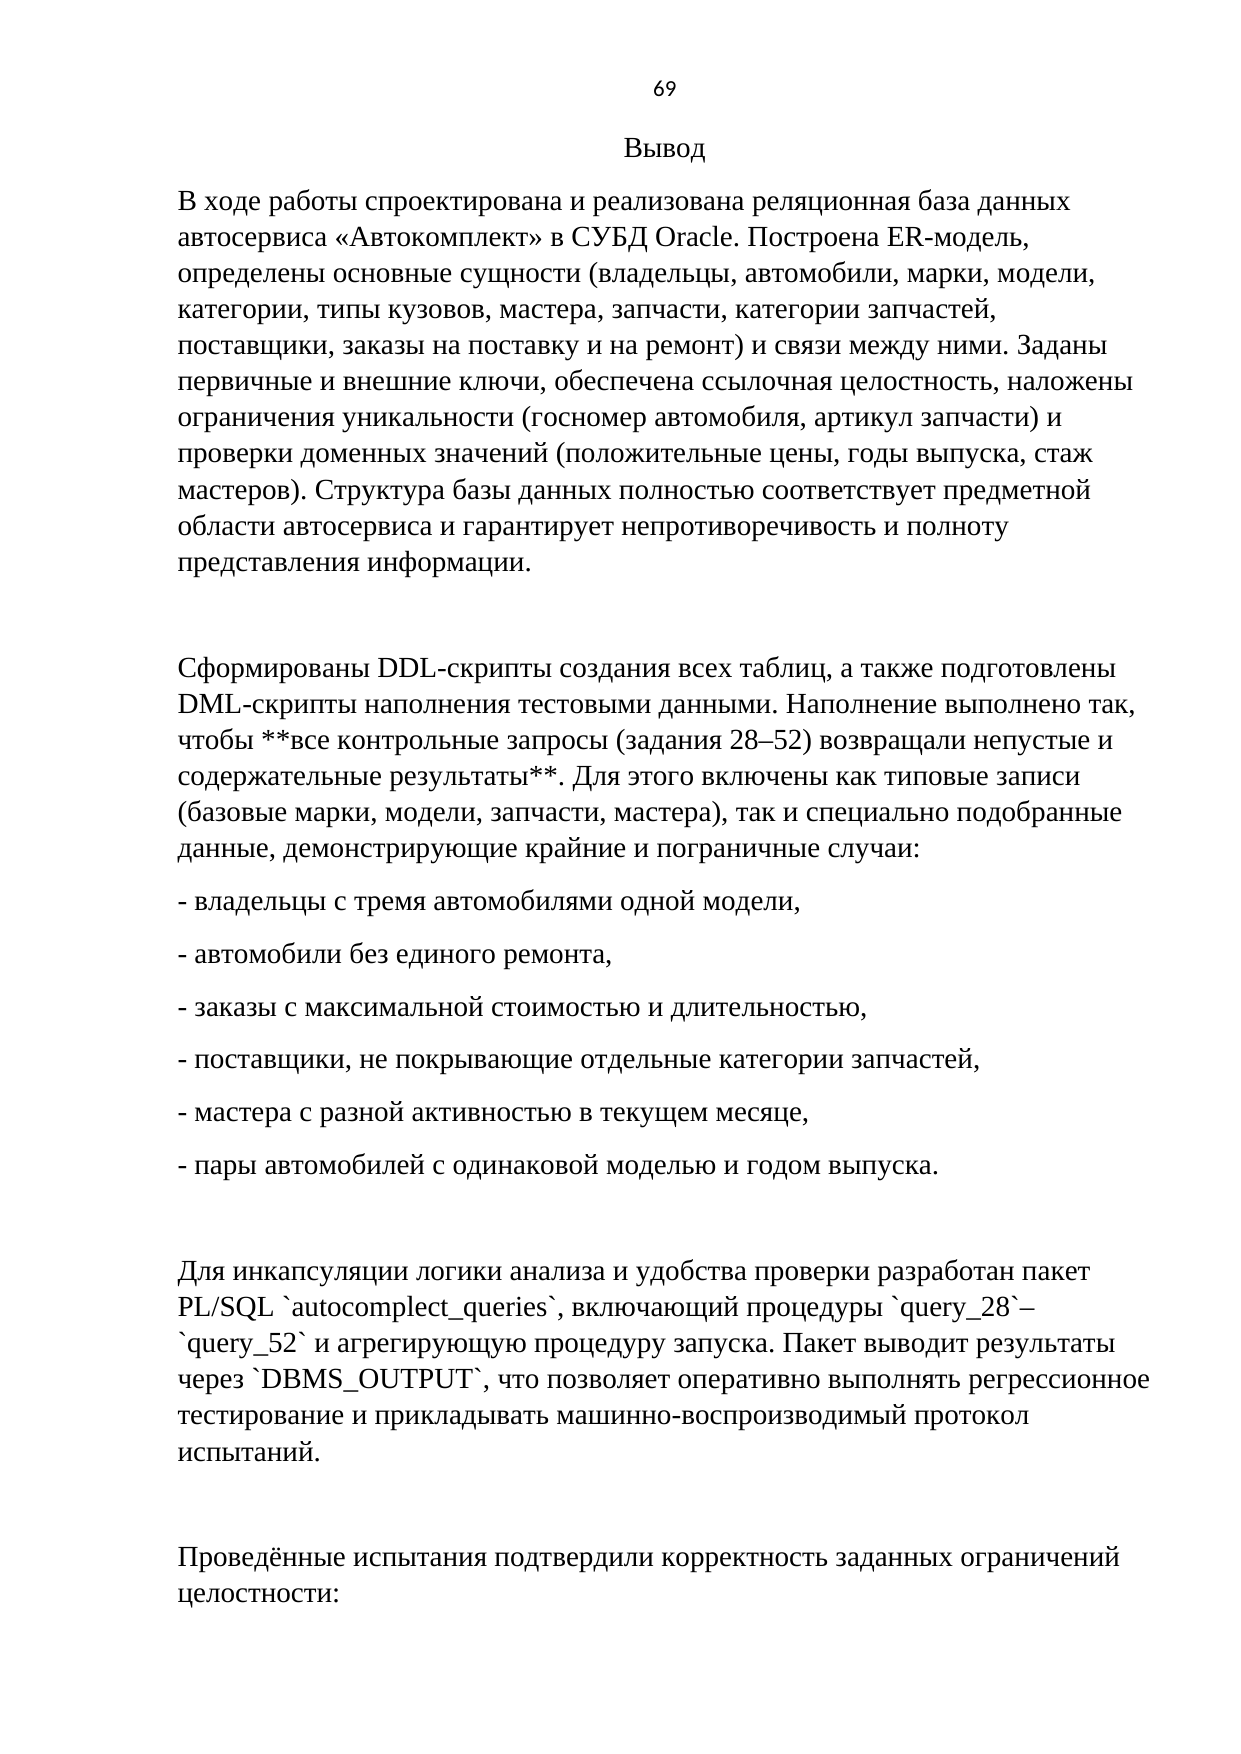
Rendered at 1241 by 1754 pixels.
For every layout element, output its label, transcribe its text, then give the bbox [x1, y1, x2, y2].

text - автомобили без единого ремонта, [177, 936, 1152, 969]
text Проведённые испытания подтвердили корректность заданных ограничений целостности: [177, 1539, 1152, 1609]
text - владельцы с тремя автомобилями одной модели, [177, 883, 1152, 917]
text Вывод [177, 130, 1152, 163]
text - поставщики, не покрывающие отдельные категории запчастей, [177, 1042, 1152, 1075]
text В ходе работы спроектирована и реализована реляционная база данных автосервиса «Автокомплект» в СУБД Oracle. Построена ER-модель, определены основные сущности (владельцы, автомобили, марки, модели, категории, типы кузовов, мастера, запчасти, категории запчастей, поставщики, заказы на поставку и на ремонт) и связи между ними. Заданы первичные и внешние ключи, обеспечена ссылочная целостность, наложены ограничения уникальности (госномер автомобиля, артикул запчасти) и проверки доменных значений (положительные цены, годы выпуска, стаж мастеров). Структура базы данных полностью соответствует предметной области автосервиса и гарантирует непротиворечивость и полноту представления информации. [177, 183, 1152, 578]
text - мастера с разной активностью в текущем месяце, [177, 1094, 1152, 1128]
text - пары автомобилей с одинаковой моделью и годом выпуска. [177, 1147, 1152, 1181]
text Для инкапсуляции логики анализа и удобства проверки разработан пакет PL/SQL `autocomplect_queries`, включающий процедуры `query_28`–`query_52` и агрегирующую процедуру запуска. Пакет выводит результаты через `DBMS_OUTPUT`, что позволяет оперативно выполнять регрессионное тестирование и прикладывать машинно-воспроизводимый протокол испытаний. [177, 1253, 1152, 1467]
text - заказы с максимальной стоимостью и длительностью, [177, 989, 1152, 1022]
text Сформированы DDL-скрипты создания всех таблиц, а также подготовлены DML-скрипты наполнения тестовыми данными. Наполнение выполнено так, чтобы **все контрольные запросы (задания 28–52) возвращали непустые и содержательные результаты**. Для этого включены как типовые записи (базовые марки, модели, запчасти, мастера), так и специально подобранные данные, демонстрирующие крайние и пограничные случаи: [177, 650, 1152, 864]
